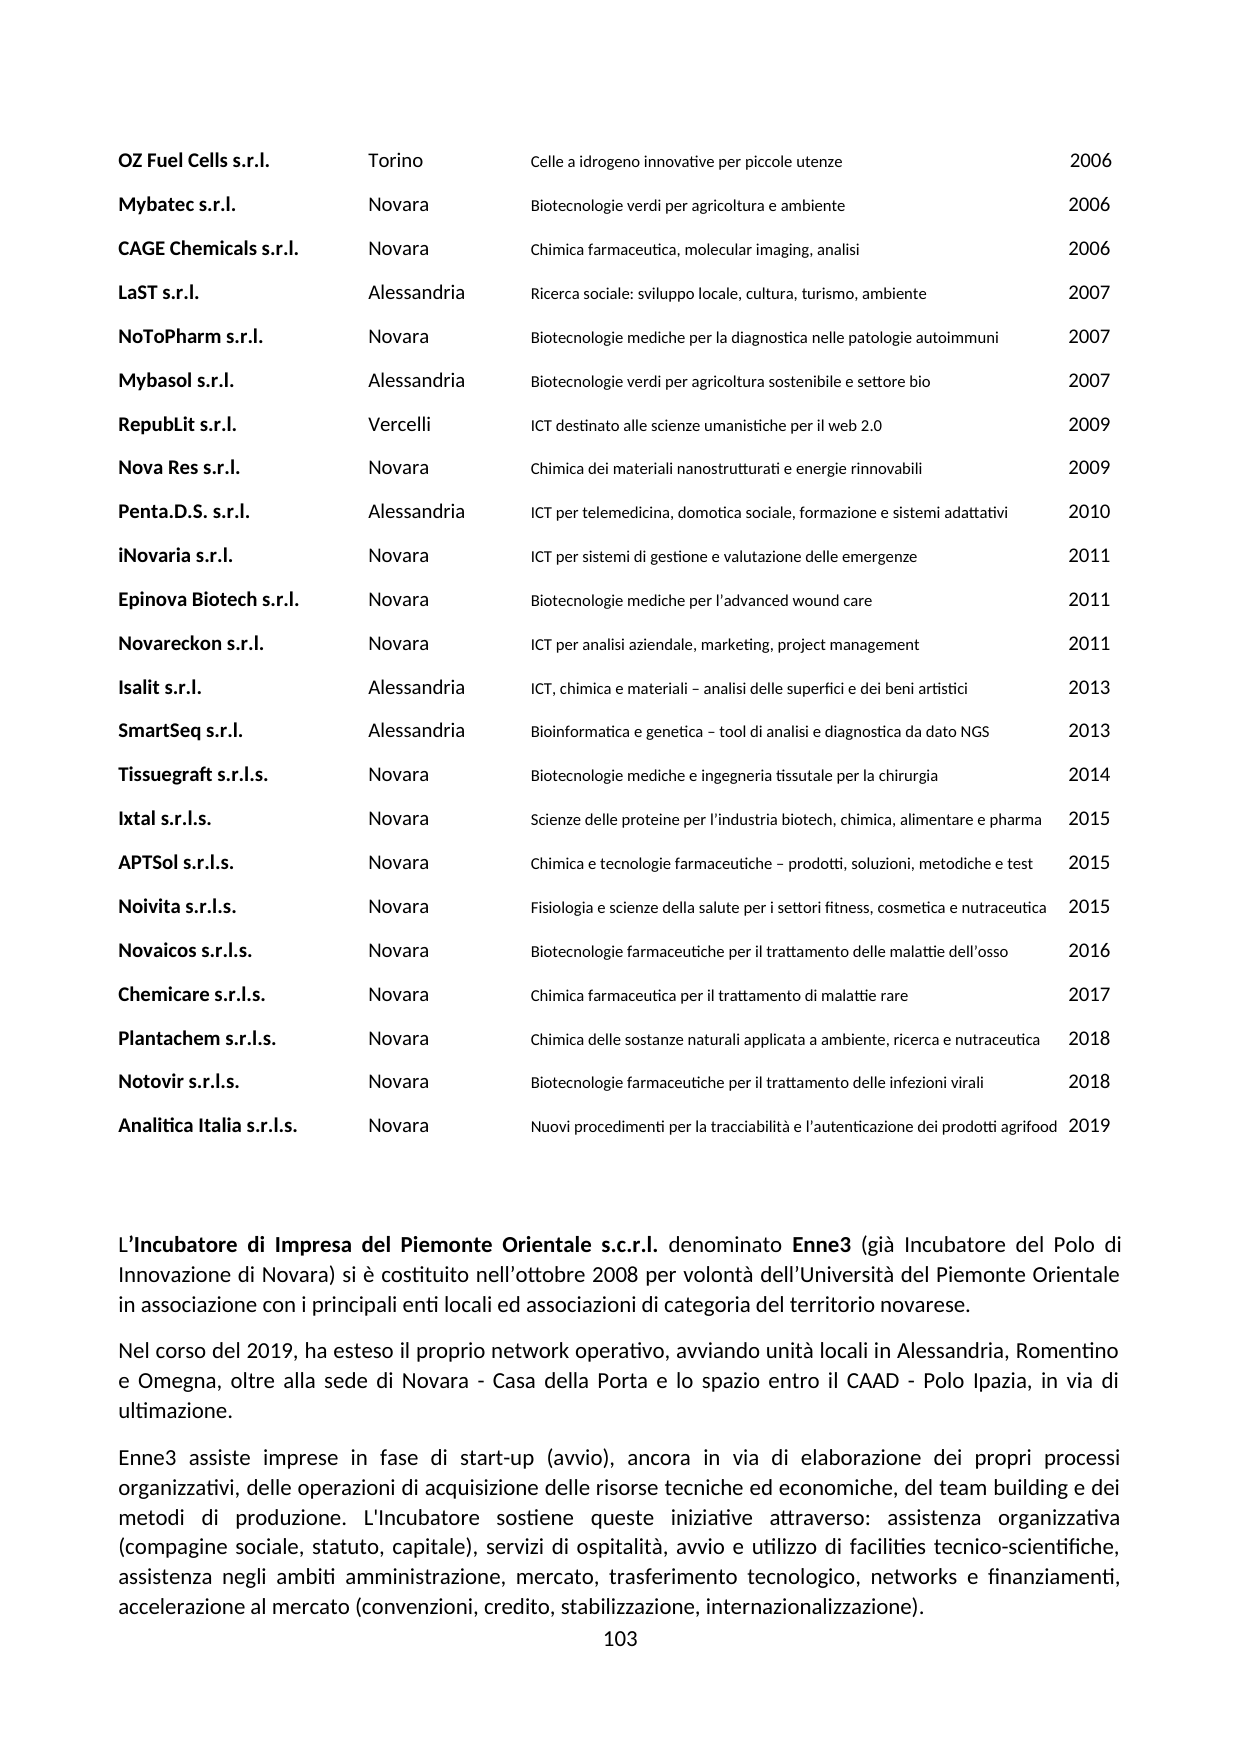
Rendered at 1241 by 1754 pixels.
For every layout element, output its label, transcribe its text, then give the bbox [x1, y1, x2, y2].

text iNovaria s.r.l. Novara ICT per sistemi di gestione e valutazione delle emergenze 2011 [118, 542, 1122, 568]
text Novareckon s.r.l. Novara ICT per analisi aziendale, marketing, project management 2011 [118, 630, 1122, 655]
text SmartSeq s.r.l. Alessandria Bioinformatica e genetica – tool di analisi e diagnostica da dato NGS 2013 [118, 718, 1122, 743]
text NoToPharm s.r.l. Novara Biotecnologie mediche per la diagnostica nelle patologie autoimmuni 2007 [118, 323, 1122, 348]
text CAGE Chemicals s.r.l. Novara Chimica farmaceutica, molecular imaging, analisi 2006 [118, 235, 1122, 261]
text Ixtal s.r.l.s. Novara Scienze delle proteine per l’industria biotech, chimica, alimentare e pharma 2015 [118, 805, 1122, 831]
text LaST s.r.l. Alessandria Ricerca sociale: sviluppo locale, cultura, turismo, ambiente 2007 [118, 279, 1122, 304]
text Enne3 assiste imprese in fase di start-up (avvio), ancora in via di elaborazione dei propri processi organizzativi, delle operazioni di acquisizione delle risorse tecniche ed economiche, del team building e dei metodi di produzione. L'Incubatore sostiene queste iniziative attraverso: assistenza organizzativa (compagine sociale, statuto, capitale), servizi di ospitalità, avvio e utilizzo di facilities tecnico-scientifiche, assistenza negli ambiti amministrazione, mercato, trasferimento tecnologico, networks e finanziamenti, accelerazione al mercato (convenzioni, credito, stabilizzazione, internazionalizzazione). [118, 1443, 1122, 1620]
text Mybasol s.r.l. Alessandria Biotecnologie verdi per agricoltura sostenibile e settore bio 2007 [118, 367, 1122, 392]
text Nova Res s.r.l. Novara Chimica dei materiali nanostrutturati e energie rinnovabili 2009 [118, 454, 1122, 480]
text Plantachem s.r.l.s. Novara Chimica delle sostanze naturali applicata a ambiente, ricerca e nutraceutica 2018 [118, 1025, 1122, 1050]
text Noivita s.r.l.s. Novara Fisiologia e scienze della salute per i settori fitness, cosmetica e nutraceutica 2015 [118, 893, 1122, 918]
text RepubLit s.r.l. Vercelli ICT destinato alle scienze umanistiche per il web 2.0 2009 [118, 411, 1122, 436]
text Novaicos s.r.l.s. Novara Biotecnologie farmaceutiche per il trattamento delle malattie dell’osso 2016 [118, 937, 1122, 962]
text Analitica Italia s.r.l.s. Novara Nuovi procedimenti per la tracciabilità e l’autenticazione dei prodotti agrifood 2019 [118, 1112, 1122, 1138]
text L’Incubatore di Impresa del Piemonte Orientale s.c.r.l. denominato Enne3 (già Incubatore del Polo di Innovazione di Novara) si è costituito nell’ottobre 2008 per volontà dell’Università del Piemonte Orientale in associazione con i principali enti locali ed associazioni di categoria del territorio novarese. [118, 1230, 1122, 1318]
text Chemicare s.r.l.s. Novara Chimica farmaceutica per il trattamento di malattie rare 2017 [118, 981, 1122, 1006]
text Tissuegraft s.r.l.s. Novara Biotecnologie mediche e ingegneria tissutale per la chirurgia 2014 [118, 762, 1122, 787]
text OZ Fuel Cells s.r.l. Torino Celle a idrogeno innovative per piccole utenze 2006 [118, 148, 1122, 173]
text Notovir s.r.l.s. Novara Biotecnologie farmaceutiche per il trattamento delle infezioni virali 2018 [118, 1068, 1122, 1094]
text APTSol s.r.l.s. Novara Chimica e tecnologie farmaceutiche – prodotti, soluzioni, metodiche e test 2015 [118, 849, 1122, 875]
text Penta.D.S. s.r.l. Alessandria ICT per telemedicina, domotica sociale, formazione e sistemi adattativi 2010 [118, 498, 1122, 524]
text Mybatec s.r.l. Novara Biotecnologie verdi per agricoltura e ambiente 2006 [118, 191, 1122, 217]
text Epinova Biotech s.r.l. Novara Biotecnologie mediche per l’advanced wound care 2011 [118, 586, 1122, 612]
text Isalit s.r.l. Alessandria ICT, chimica e materiali – analisi delle superfici e dei beni artistici 2013 [118, 674, 1122, 699]
text Nel corso del 2019, ha esteso il proprio network operativo, avviando unità locali in Alessandria, Romentino e Omegna, oltre alla sede di Novara - Casa della Porta e lo spazio entro il CAAD - Polo Ipazia, in via di ultimazione. [118, 1336, 1122, 1424]
